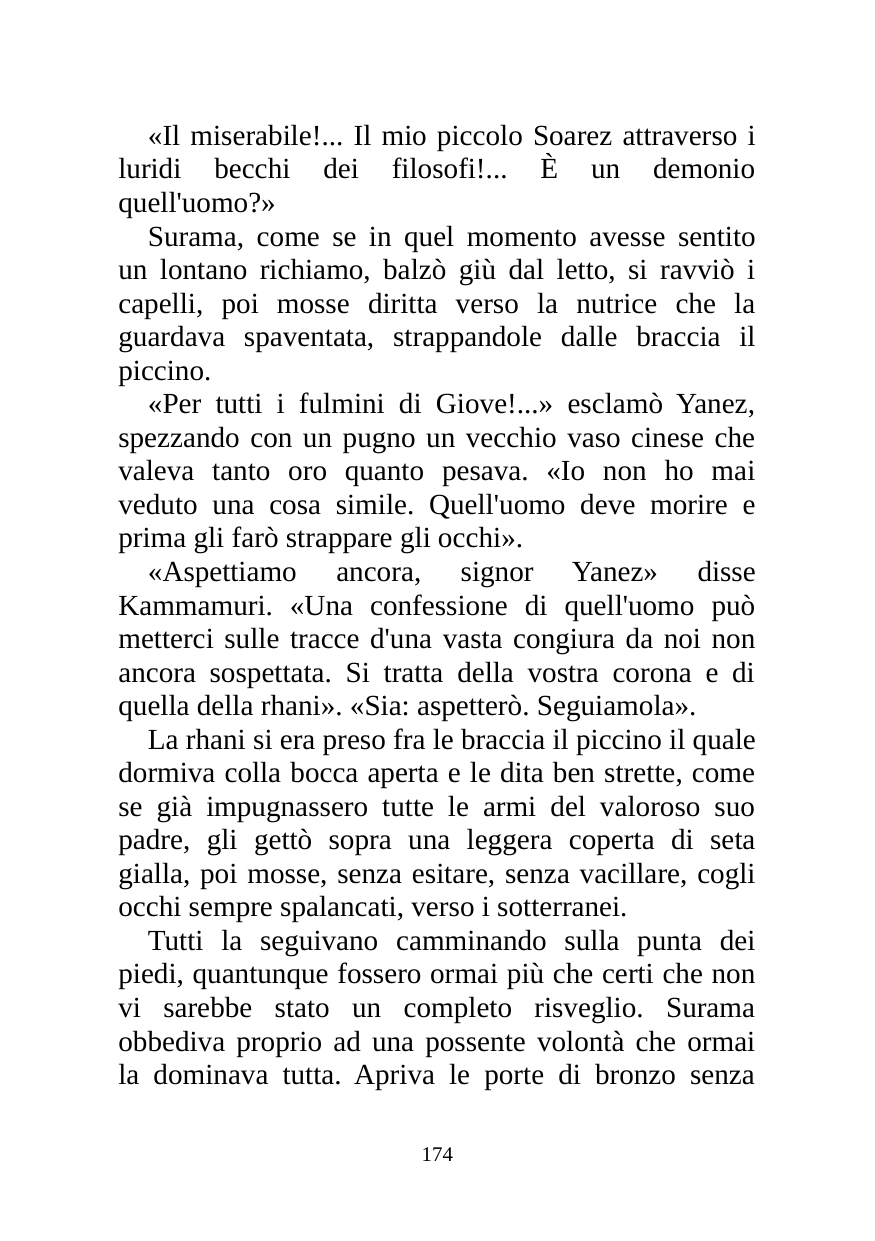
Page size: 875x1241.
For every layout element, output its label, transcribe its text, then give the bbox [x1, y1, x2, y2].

text «Per tutti i fulmini di Giove!...» esclamò Yanez, spezzando con un pugno un vecchio vaso cinese che valeva tanto oro quanto pesava. «Io non ho mai veduto una cosa simile. Quell'uomo deve morire e prima gli farò strappare gli occhi». [118, 386, 756, 554]
text Tutti la seguivano camminando sulla punta dei piedi, quantunque fossero ormai più che certi che non vi sarebbe stato un completo risveglio. Surama obbediva proprio ad una possente volontà che ormai la dominava tutta. Apriva le porte di bronzo senza [118, 923, 756, 1091]
text La rhani si era preso fra le braccia il piccino il quale dormiva colla bocca aperta e le dita ben strette, come se già impugnassero tutte le armi del valoroso suo padre, gli gettò sopra una leggera coperta di seta gialla, poi mosse, senza esitare, senza vacillare, cogli occhi sempre spalancati, verso i sotterranei. [118, 722, 756, 923]
text «Il miserabile!... Il mio piccolo Soarez attraverso i luridi becchi dei filosofi!... È un demonio quell'uomo?» [118, 118, 756, 219]
text «Aspettiamo ancora, signor Yanez» disse Kammamuri. «Una confessione di quell'uomo può metterci sulle tracce d'una vasta congiura da noi non ancora sospettata. Si tratta della vostra corona e di quella della rhani». «Sia: aspetterò. Seguiamola». [118, 554, 756, 722]
text Surama, come se in quel momento avesse sentito un lontano richiamo, balzò giù dal letto, si ravviò i capelli, poi mosse diritta verso la nutrice che la guardava spaventata, strappandole dalle braccia il piccino. [118, 219, 756, 386]
